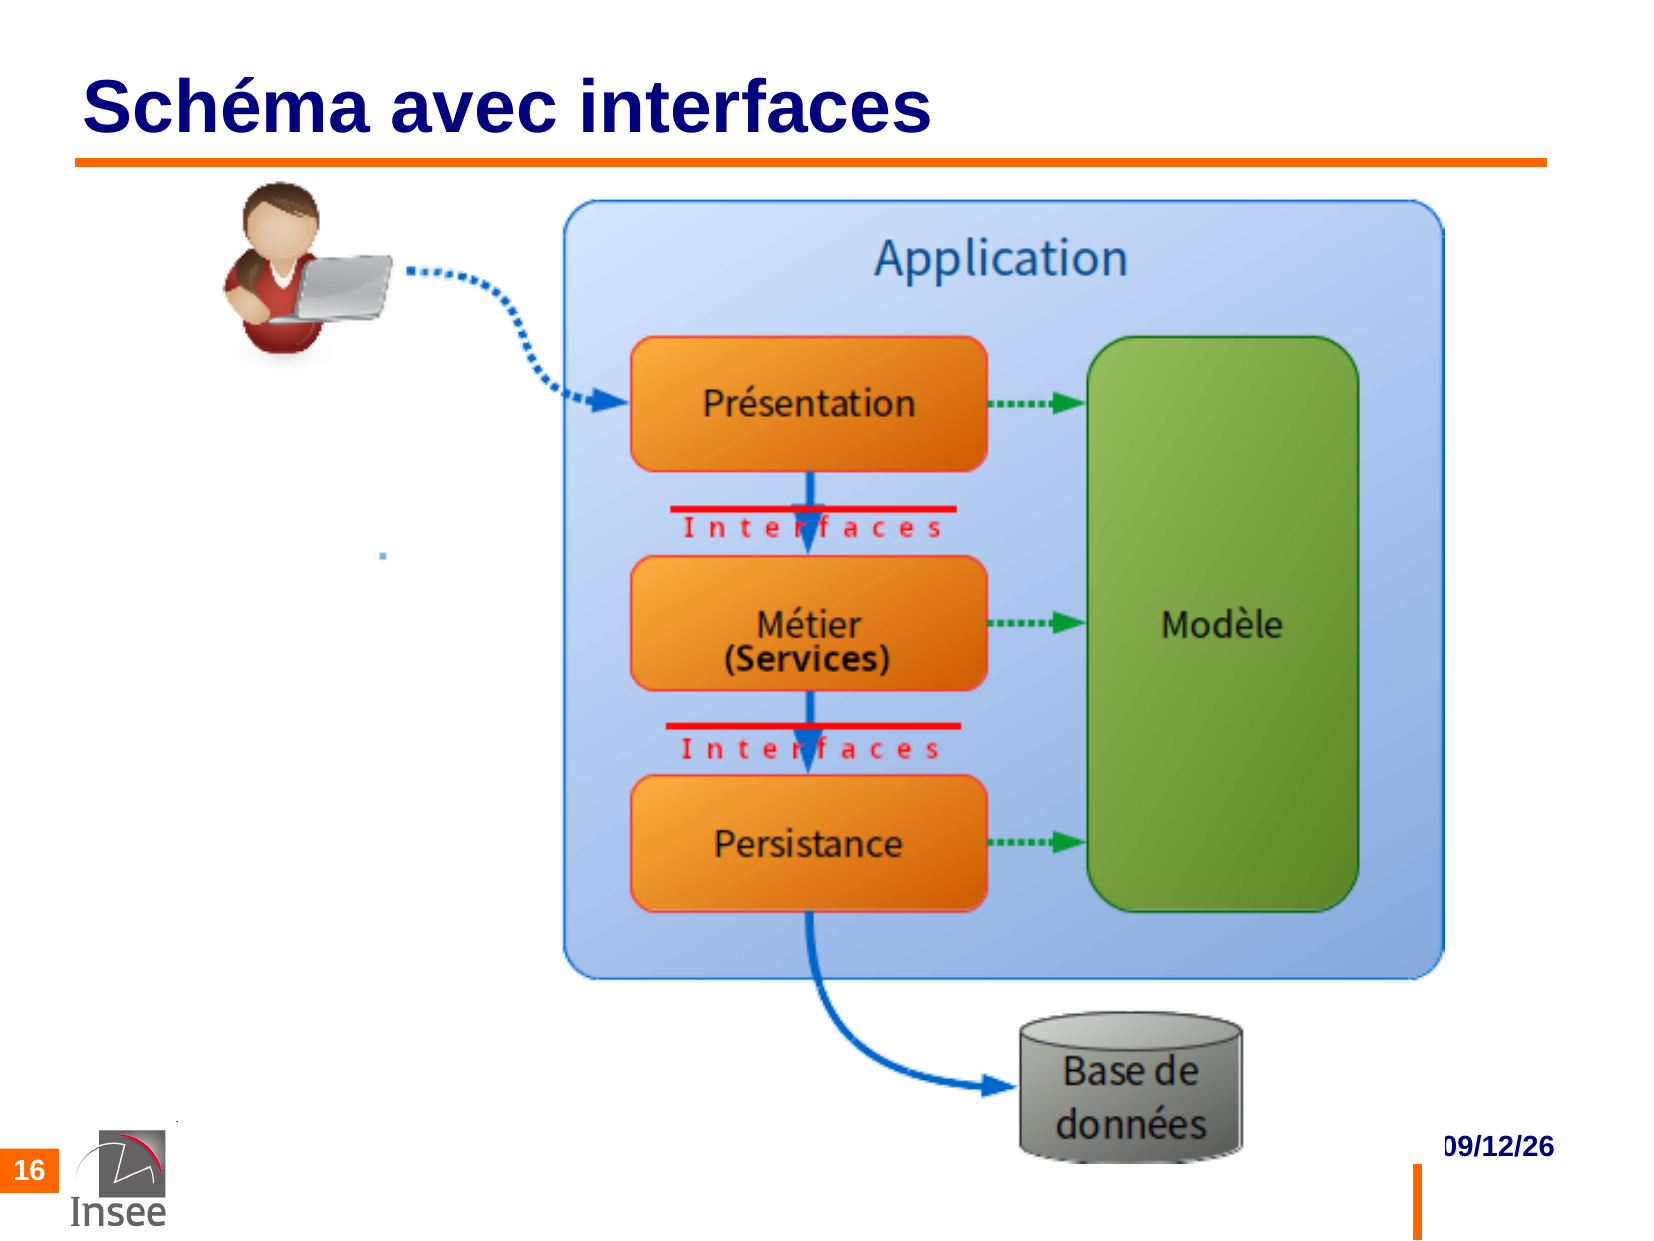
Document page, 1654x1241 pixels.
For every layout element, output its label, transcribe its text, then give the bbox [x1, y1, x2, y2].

title Schéma avec interfaces [82, 49, 1619, 163]
picture [62, 1121, 178, 1241]
picture [208, 171, 1445, 1164]
